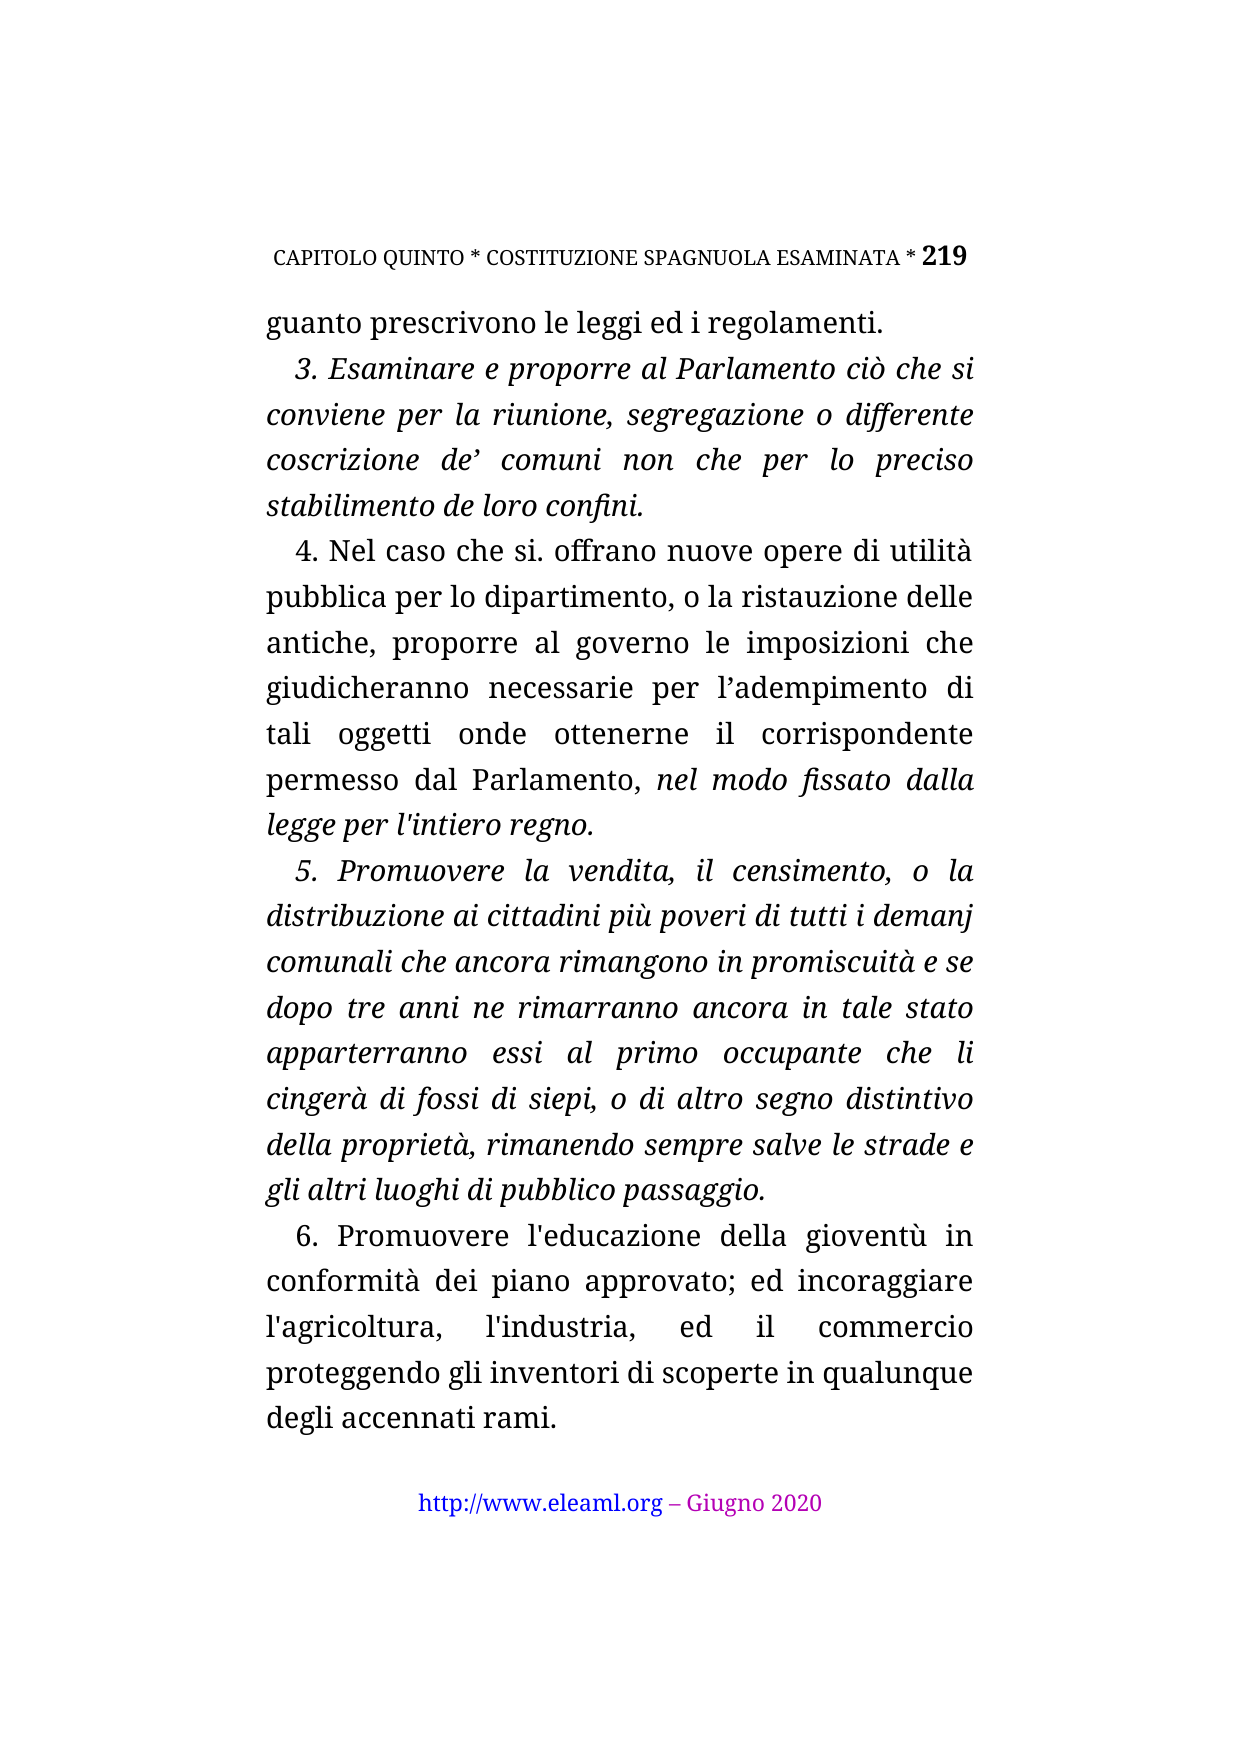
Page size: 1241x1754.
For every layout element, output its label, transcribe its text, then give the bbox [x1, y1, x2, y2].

text 4. Nel caso che si. offrano nuove opere di utilità pubblica per lo dipartimento, o la ristauzione delle antiche, proporre al governo le imposizioni che giudicheranno necessarie per l’adempimento di tali oggetti onde ottenerne il corrispondente permesso dal Parlamento, nel modo fissato dalla legge per l'intiero regno. [266, 531, 974, 844]
text 6. Promuovere l'educazione della gioventù in conformità dei piano approvato; ed incoraggiare l'agricoltura, l'industria, ed il commercio proteggendo gli inventori di scoperte in qualunque degli accennati rami. [266, 1215, 974, 1437]
text 5. Promuovere la vendita, il censimento, o la distribuzione ai cittadini più poveri di tutti i demanj comunali che ancora rimangono in promiscuità e se dopo tre anni ne rimarranno ancora in tale stato apparterranno essi al primo occupante che li cingerà di fossi di siepi, o di altro segno distintivo della proprietà, rimanendo sempre salve le strade e gli altri luoghi di pubblico passaggio. [266, 850, 974, 1209]
text 3. Esaminare e proporre al Parlamento ciò che si conviene per la riunione, segregazione o differente coscrizione de’ comuni non che per lo preciso stabilimento de loro confini. [266, 348, 974, 525]
text guanto prescrivono le leggi ed i regolamenti. [266, 303, 974, 342]
